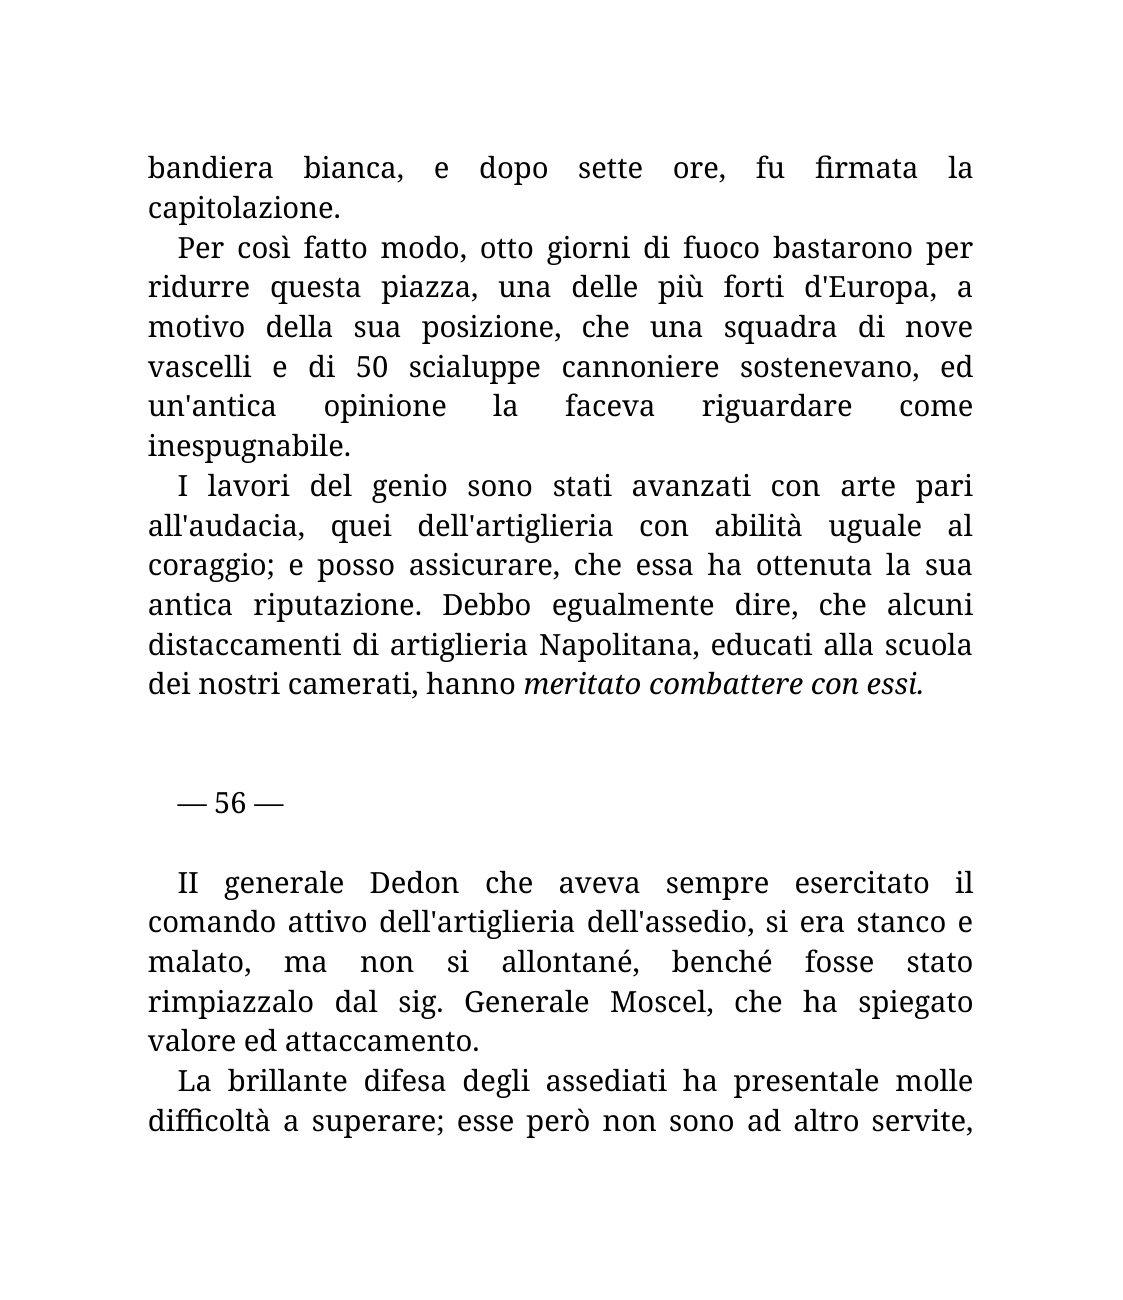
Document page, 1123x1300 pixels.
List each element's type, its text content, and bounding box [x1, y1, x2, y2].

text I lavori del genio sono stati avanzati con arte pari all'audacia, quei dell'artiglieria con abilità uguale al coraggio; e posso assicurare, che essa ha ottenuta la sua antica riputazione. Debbo egualmente dire, che alcuni distaccamenti di artiglieria Napolitana, educati alla scuola dei nostri camerati, hanno meritato combattere con essi. [148, 465, 974, 703]
text II generale Dedon che aveva sempre esercitato il comando attivo dell'artiglieria dell'assedio, si era stanco e malato, ma non si allontané, benché fosse stato rimpiazzalo dal sig. Generale Moscel, che ha spiegato valore ed attaccamento. [148, 862, 974, 1060]
text — 56 — [148, 783, 974, 822]
text Per così fatto modo, otto giorni di fuoco bastarono per ridurre questa piazza, una delle più forti d'Europa, a motivo della sua posizione, che una squadra di nove vascelli e di 50 scialuppe cannoniere sostenevano, ed un'antica opinione la faceva riguardare come inespugnabile. [148, 227, 974, 465]
text La brillante difesa degli assediati ha presentale molle difficoltà a superare; esse però non sono ad altro servite, [148, 1060, 974, 1140]
text bandiera bianca, e dopo sette ore, fu firmata la capitolazione. [148, 148, 974, 227]
